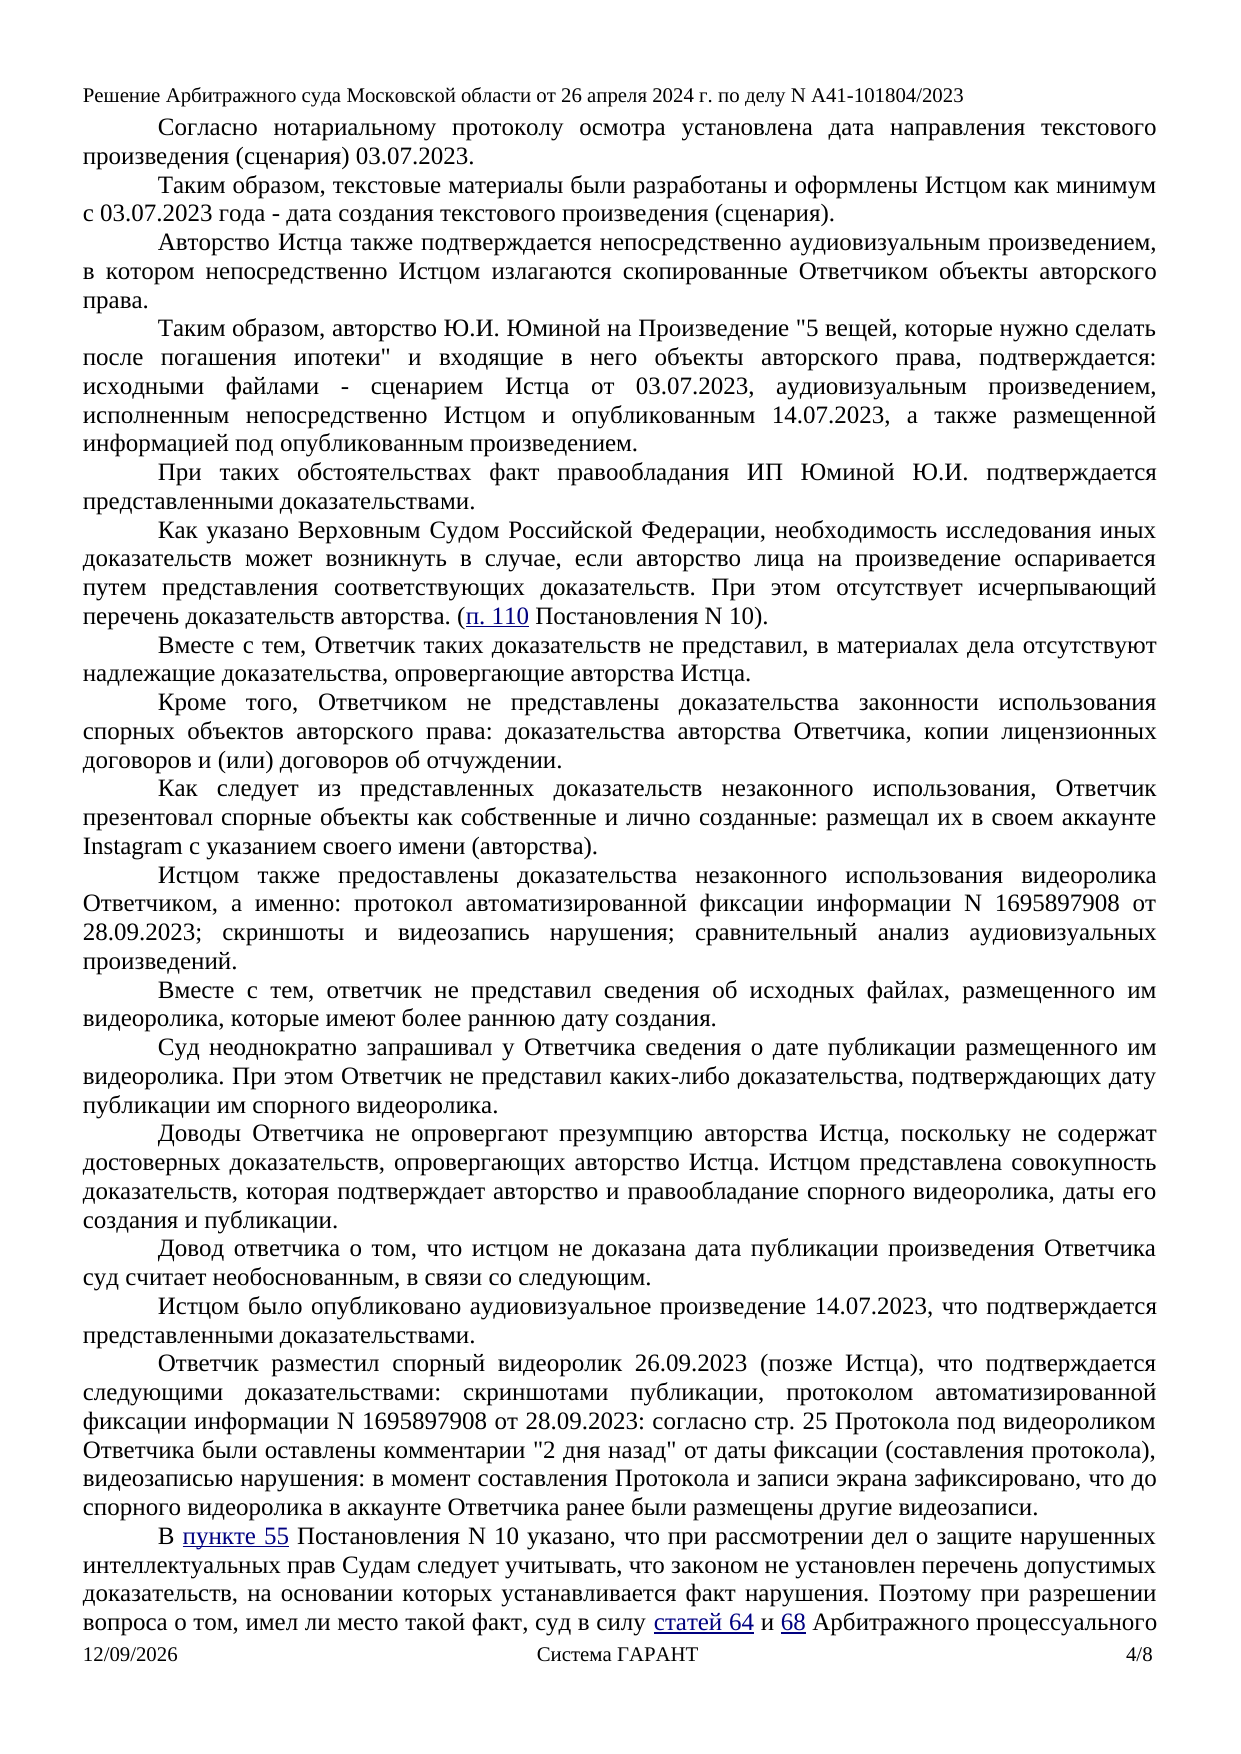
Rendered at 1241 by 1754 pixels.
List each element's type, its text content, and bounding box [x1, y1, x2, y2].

text При таких обстоятельствах факт правообладания ИП Юминой Ю.И. подтверждается представленными доказательствами. [83, 457, 1157, 515]
text Ответчик разместил спорный видеоролик 26.09.2023 (позже Истца), что подтверждается следующими доказательствами: скриншотами публикации, протоколом автоматизированной фиксации информации N 1695897908 от 28.09.2023: согласно стр. 25 Протокола под видеороликом Ответчика были оставлены комментарии "2 дня назад" от даты фиксации (составления протокола), видеозаписью нарушения: в момент составления Протокола и записи экрана зафиксировано, что до спорного видеоролика в аккаунте Ответчика ранее были размещены другие видеозаписи. [83, 1348, 1157, 1521]
text Доводы Ответчика не опровергают презумпцию авторства Истца, поскольку не содержат достоверных доказательств, опровергающих авторство Истца. Истцом представлена совокупность доказательств, которая подтверждает авторство и правообладание спорного видеоролика, даты его создания и публикации. [83, 1118, 1157, 1233]
text Суд неоднократно запрашивал у Ответчика сведения о дате публикации размещенного им видеоролика. При этом Ответчик не представил каких-либо доказательства, подтверждающих дату публикации им спорного видеоролика. [83, 1032, 1157, 1118]
text Довод ответчика о том, что истцом не доказана дата публикации произведения Ответчика суд считает необоснованным, в связи со следующим. [83, 1233, 1157, 1291]
text Как указано Верховным Судом Российской Федерации, необходимость исследования иных доказательств может возникнуть в случае, если авторство лица на произведение оспаривается путем представления соответствующих доказательств. При этом отсутствует исчерпывающий перечень доказательств авторства. (п. 110 Постановления N 10). [83, 515, 1157, 630]
text Истцом было опубликовано аудиовизуальное произведение 14.07.2023, что подтверждается представленными доказательствами. [83, 1291, 1157, 1348]
text Истцом также предоставлены доказательства незаконного использования видеоролика Ответчиком, а именно: протокол автоматизированной фиксации информации N 1695897908 от 28.09.2023; скриншоты и видеозапись нарушения; сравнительный анализ аудиовизуальных произведений. [83, 860, 1157, 975]
text Как следует из представленных доказательств незаконного использования, Ответчик презентовал спорные объекты как собственные и лично созданные: размещал их в своем аккаунте Instagram с указанием своего имени (авторства). [83, 773, 1157, 860]
text Вместе с тем, Ответчик таких доказательств не представил, в материалах дела отсутствуют надлежащие доказательства, опровергающие авторства Истца. [83, 630, 1157, 687]
text Кроме того, Ответчиком не представлены доказательства законности использования спорных объектов авторского права: доказательства авторства Ответчика, копии лицензионных договоров и (или) договоров об отчуждении. [83, 687, 1157, 773]
text Таким образом, авторство Ю.И. Юминой на Произведение "5 вещей, которые нужно сделать после погашения ипотеки" и входящие в него объекты авторского права, подтверждается: исходными файлами - сценарием Истца от 03.07.2023, аудиовизуальным произведением, исполненным непосредственно Истцом и опубликованным 14.07.2023, а также размещенной информацией под опубликованным произведением. [83, 313, 1157, 457]
text Согласно нотариальному протоколу осмотра установлена дата направления текстового произведения (сценария) 03.07.2023. [83, 112, 1157, 170]
text Таким образом, текстовые материалы были разработаны и оформлены Истцом как минимум с 03.07.2023 года - дата создания текстового произведения (сценария). [83, 170, 1157, 227]
text В пункте 55 Постановления N 10 указано, что при рассмотрении дел о защите нарушенных интеллектуальных прав Судам следует учитывать, что законом не установлен перечень допустимых доказательств, на основании которых устанавливается факт нарушения. Поэтому при разрешении вопроса о том, имел ли место такой факт, суд в силу статей 64 и 68 Арбитражного процессуального [83, 1521, 1157, 1636]
text Вместе с тем, ответчик не представил сведения об исходных файлах, размещенного им видеоролика, которые имеют более раннюю дату создания. [83, 975, 1157, 1032]
text Авторство Истца также подтверждается непосредственно аудиовизуальным произведением, в котором непосредственно Истцом излагаются скопированные Ответчиком объекты авторского права. [83, 227, 1157, 313]
